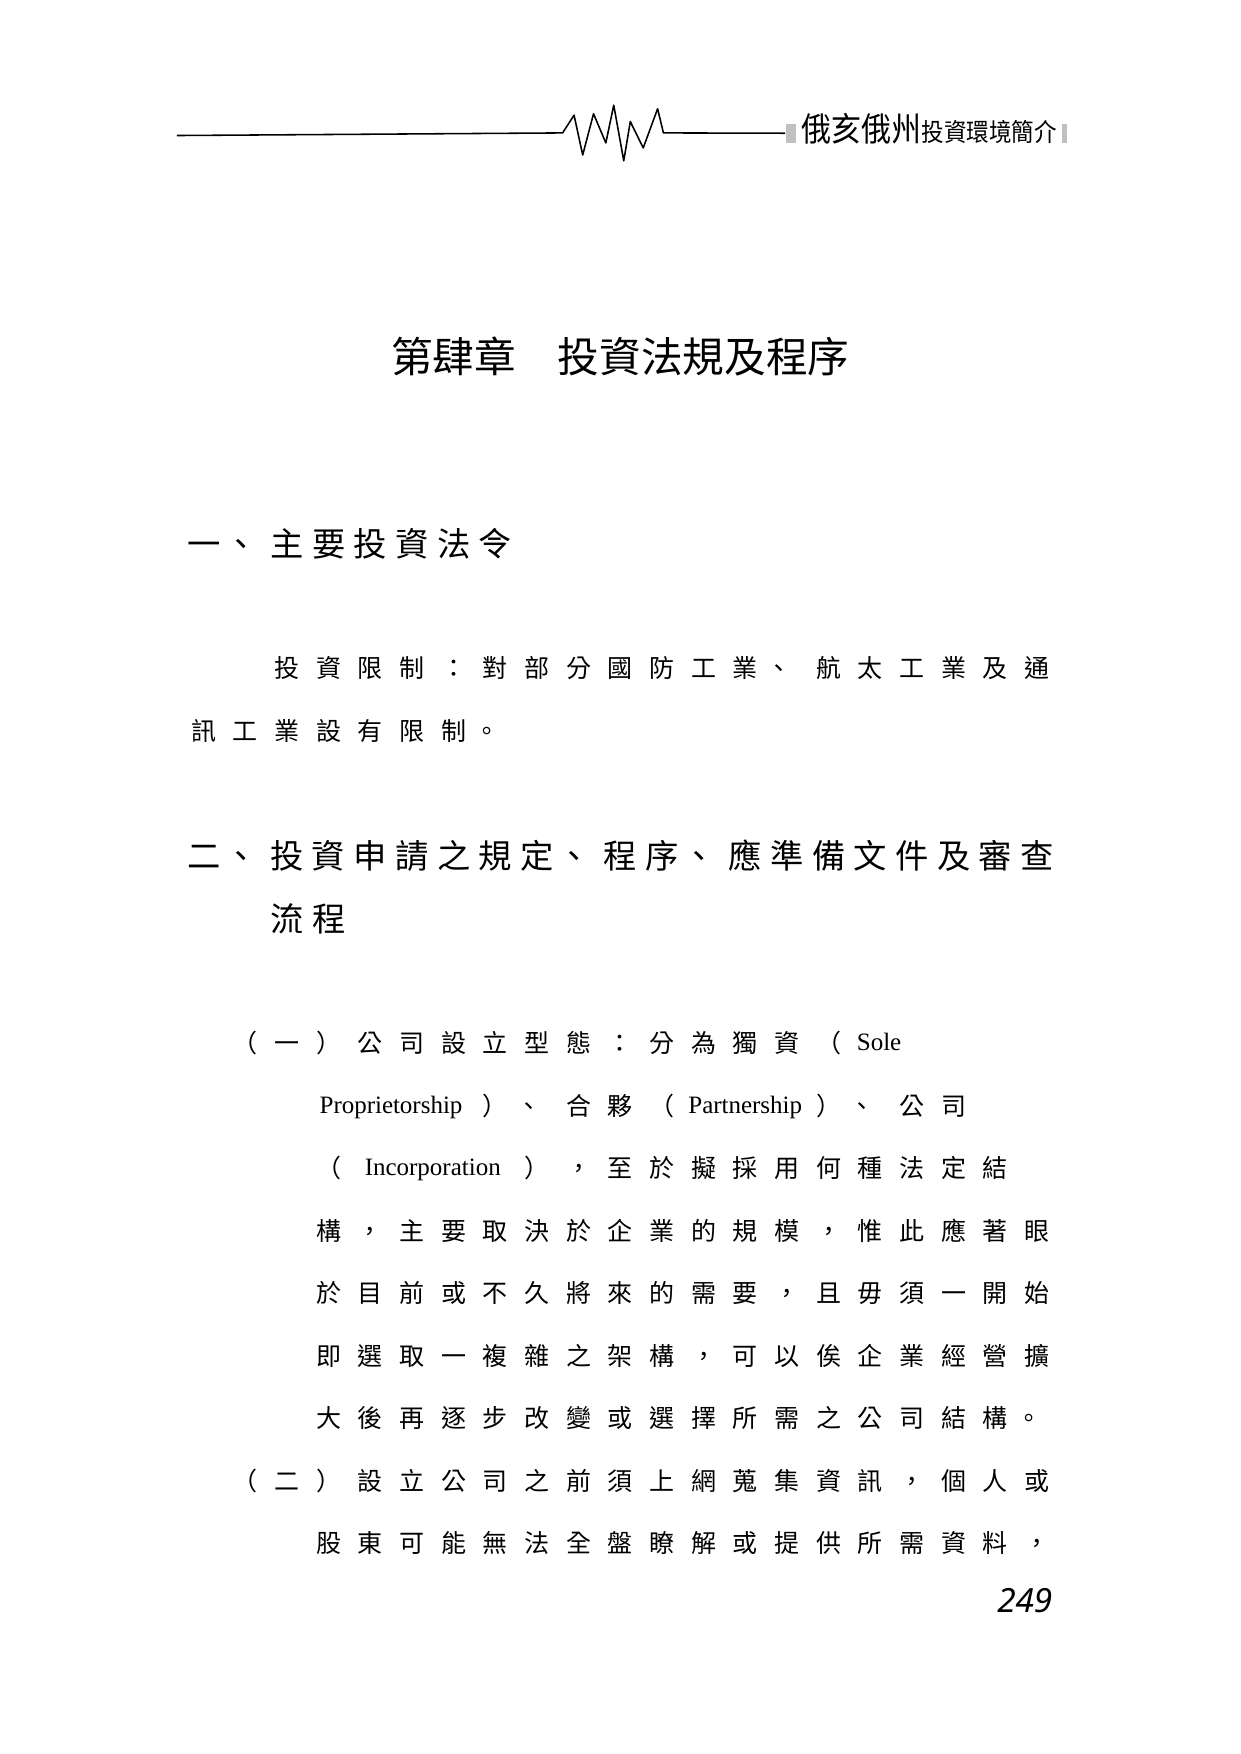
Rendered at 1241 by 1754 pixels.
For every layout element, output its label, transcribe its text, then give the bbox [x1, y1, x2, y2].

text 一、主要投資法令 [183, 500, 1058, 563]
text （一）公司設立型態：分為獨資（Sole Proprietorship）、合夥（Partnership）、公司（Incorporation），至於擬採用何種法定結構，主要取決於企業的規模，惟此應著眼於目前或不久將來的需要，且毋須一開始即選取一複雜之架構，可以俟企業經營擴大後再逐步改變或選擇所需之公司結構。 [207, 1000, 1058, 1438]
text 投資限制：對部分國防工業、航太工業及通訊工業設有限制。 [183, 625, 1058, 750]
text 二、投資申請之規定、程序、應準備文件及審查流程 [183, 813, 1058, 938]
text （二）設立公司之前須上網蒐集資訊，個人或股東可能無法全盤瞭解或提供所需資料， [207, 1438, 1058, 1563]
text 第肆章 投資法規及程序 [183, 313, 1058, 375]
